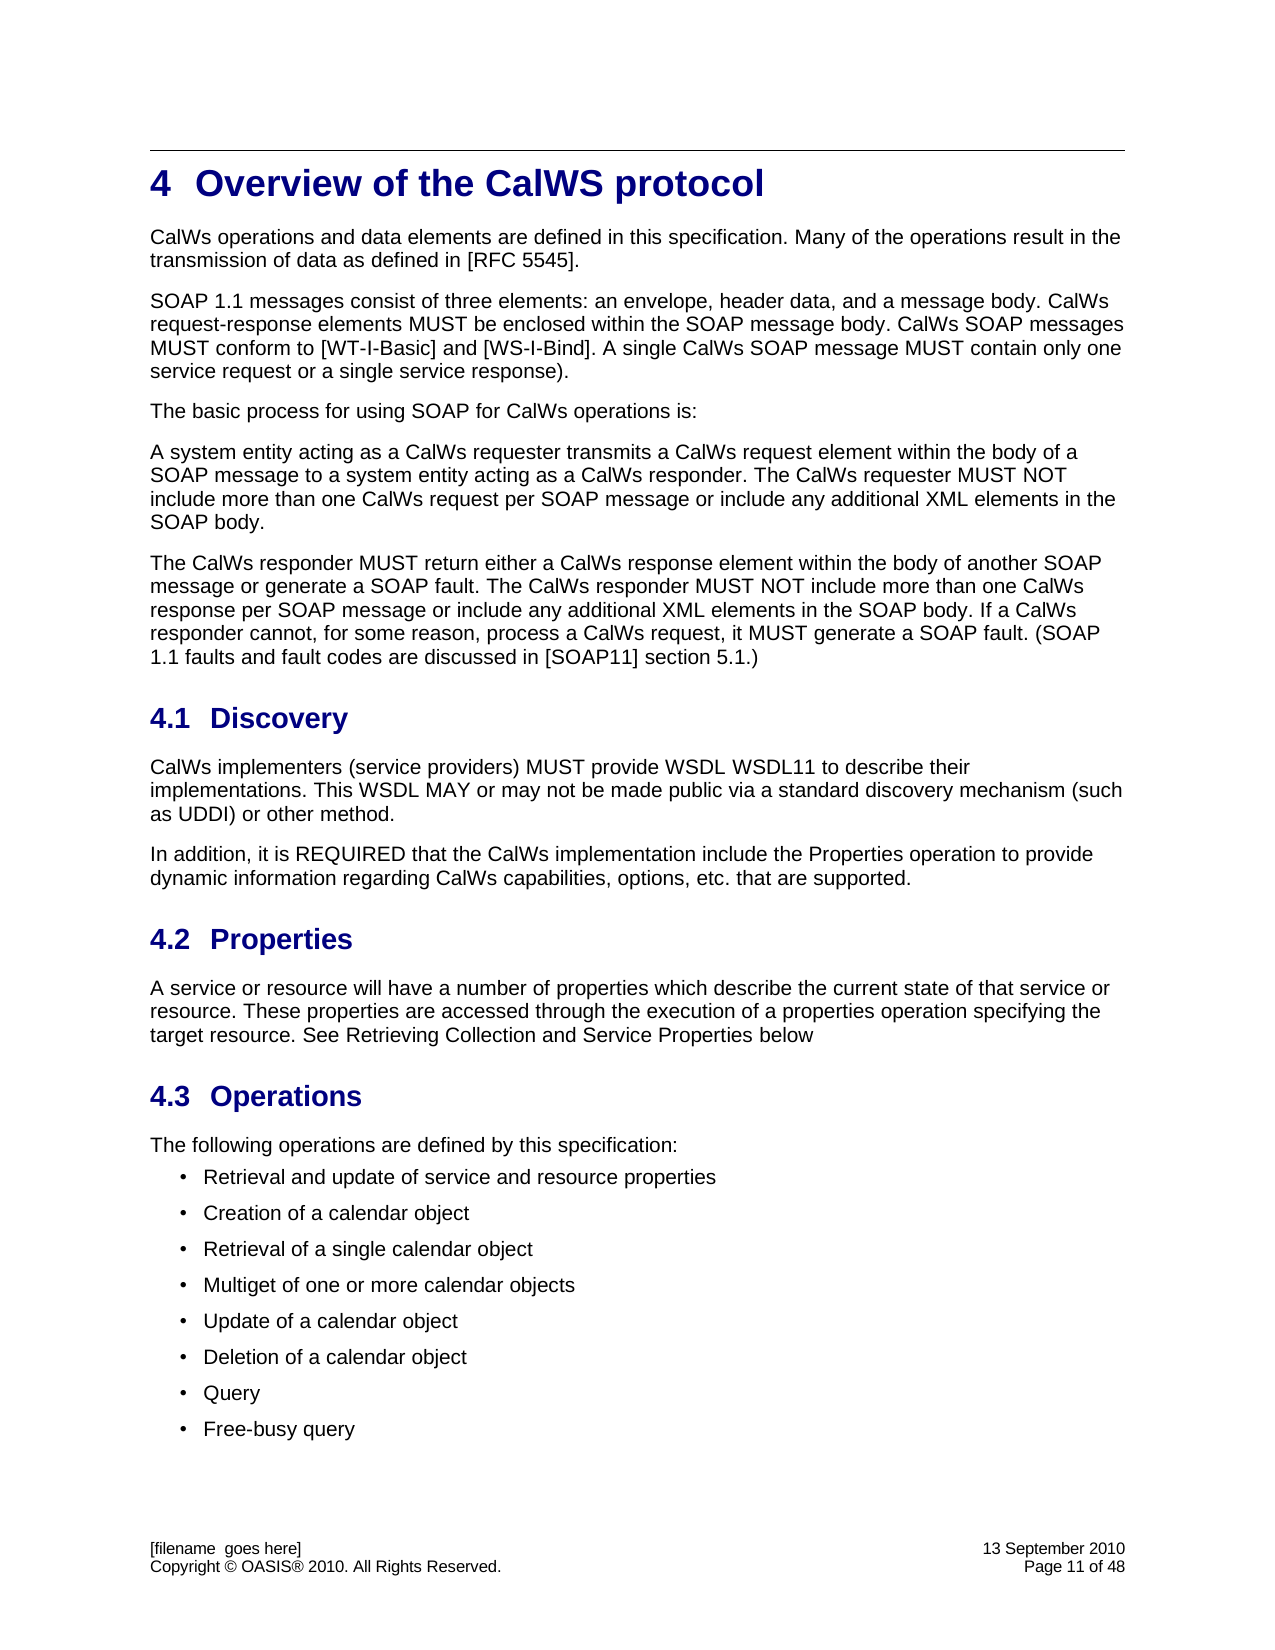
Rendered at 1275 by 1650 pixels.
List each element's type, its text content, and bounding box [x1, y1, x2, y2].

text In addition, it is REQUIRED that the CalWs implementation include the Properties operation to provide dynamic information regarding CalWs capabilities, options, etc. that are supported. [150, 843, 1125, 890]
list Multiget of one or more calendar objects [150, 1274, 1125, 1297]
list Retrieval and update of service and resource properties [150, 1166, 1125, 1189]
list Free-busy query [150, 1418, 1125, 1441]
text A service or resource will have a number of properties which describe the current state of that service or resource. These properties are accessed through the execution of a properties operation specifying the target resource. See Retrieving Collection and Service Properties below [150, 976, 1125, 1047]
text CalWs implementers (service providers) MUST provide WSDL WSDL11 to describe their implementations. This WSDL MAY or may not be made public via a standard discovery mechanism (such as UDDI) or other method. [150, 755, 1125, 826]
text SOAP 1.1 messages consist of three elements: an envelope, header data, and a message body. CalWs request-response elements MUST be enclosed within the SOAP message body. CalWs SOAP messages MUST conform to [WT-I-Basic] and [WS-I-Bind]. A single CalWs SOAP message MUST contain only one service request or a single service response). [150, 289, 1125, 383]
subtitle Overview of the CalWS protocol [150, 151, 1125, 204]
subtitle Discovery [150, 702, 1125, 734]
subtitle Properties [150, 923, 1125, 956]
list Creation of a calendar object [150, 1202, 1125, 1225]
list Query [150, 1382, 1125, 1405]
subtitle Operations [150, 1080, 1125, 1113]
text The following operations are defined by this specification: [150, 1134, 1125, 1157]
text CalWs operations and data elements are defined in this specification. Many of the operations result in the transmission of data as defined in [RFC 5545]. [150, 225, 1125, 272]
text The basic process for using SOAP for CalWs operations is: [150, 400, 1125, 423]
text The CalWs responder MUST return either a CalWs response element within the body of another SOAP message or generate a SOAP fault. The CalWs responder MUST NOT include more than one CalWs response per SOAP message or include any additional XML elements in the SOAP body. If a CalWs responder cannot, for some reason, process a CalWs request, it MUST generate a SOAP fault. (SOAP 1.1 faults and fault codes are discussed in [SOAP11] section 5.1.) [150, 551, 1125, 669]
text A system entity acting as a CalWs requester transmits a CalWs request element within the body of a SOAP message to a system entity acting as a CalWs responder. The CalWs requester MUST NOT include more than one CalWs request per SOAP message or include any additional XML elements in the SOAP body. [150, 440, 1125, 534]
list Update of a calendar object [150, 1310, 1125, 1333]
list Deletion of a calendar object [150, 1346, 1125, 1369]
list Retrieval of a single calendar object [150, 1238, 1125, 1261]
